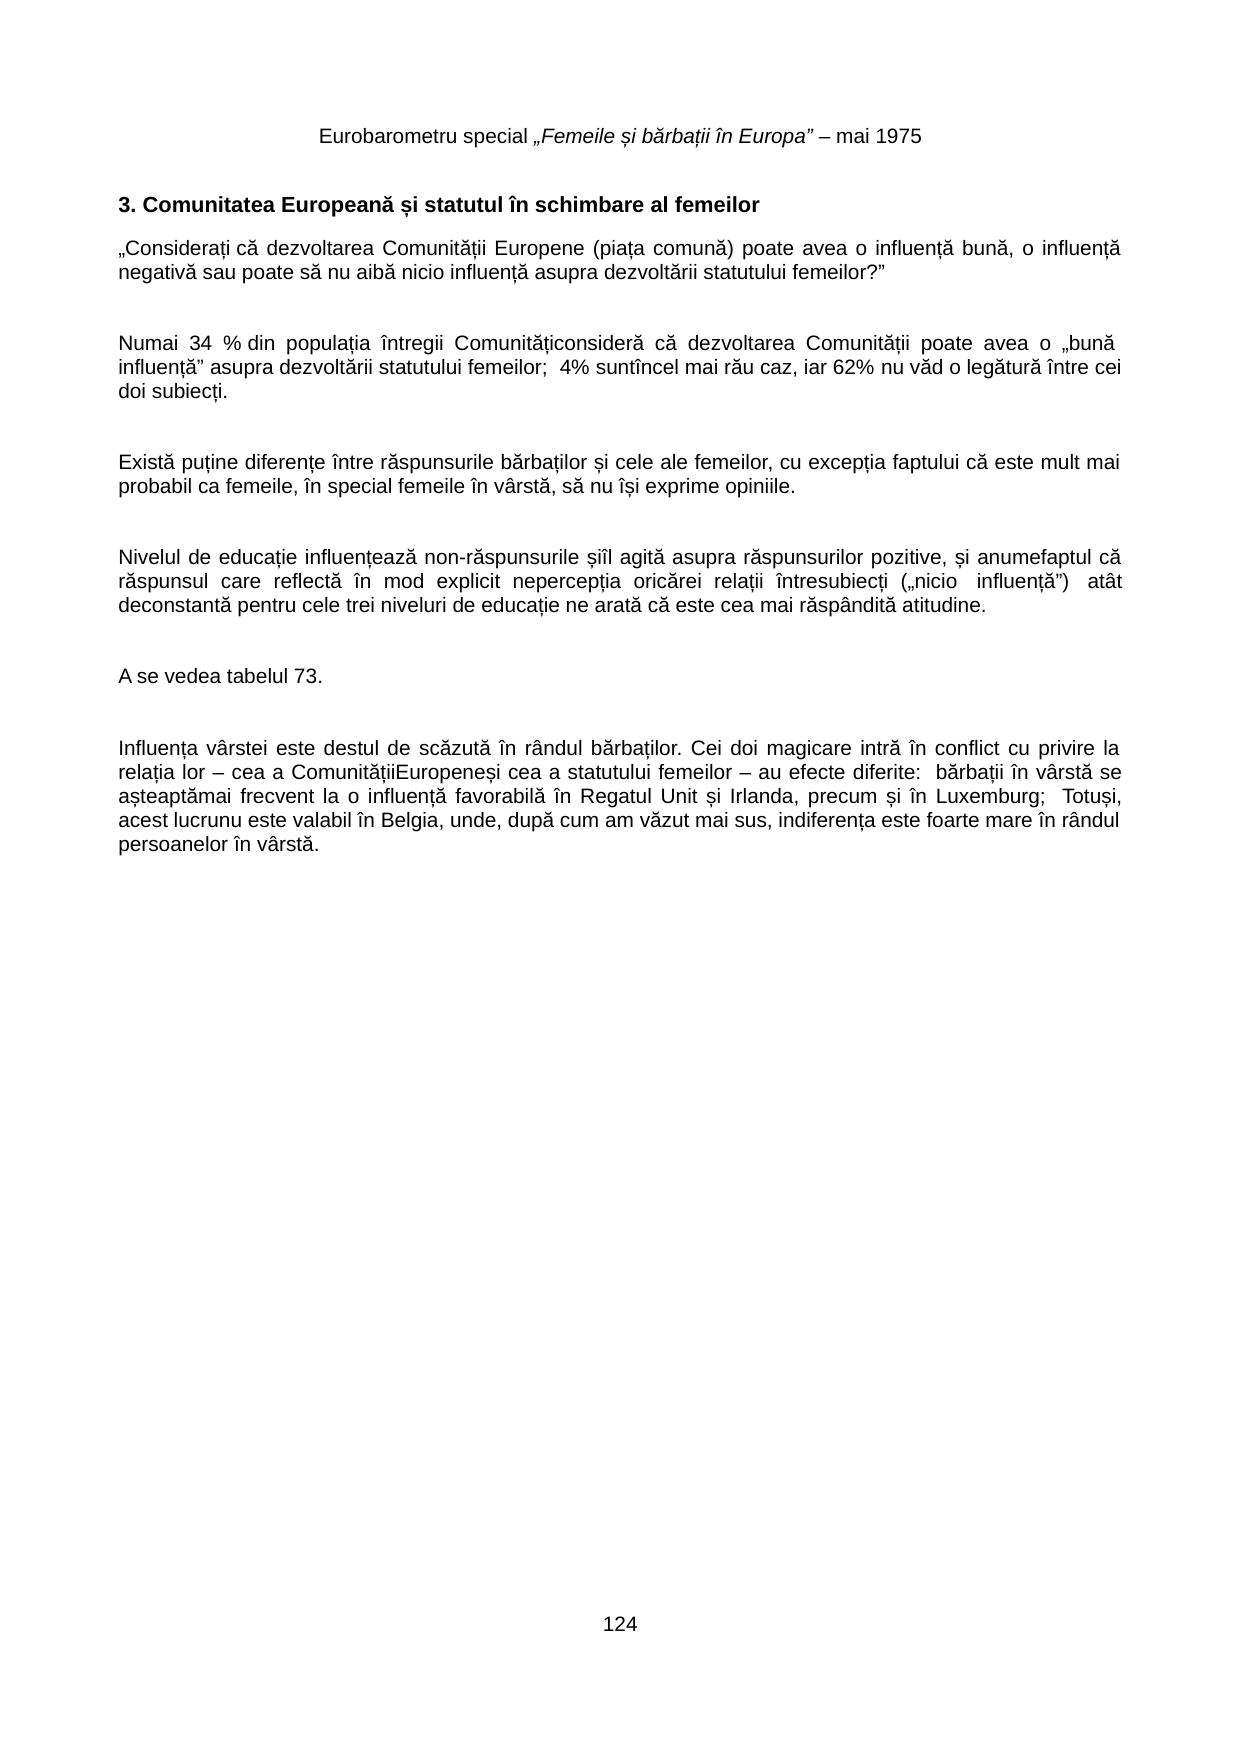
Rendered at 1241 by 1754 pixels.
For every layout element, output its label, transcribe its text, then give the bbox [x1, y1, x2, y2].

text Nivelul de educație influențează non-răspunsurile șiîl agită asupra răspunsurilor pozitive, și anumefaptul că răspunsul care reflectă în mod explicit nepercepția oricărei relații întresubiecți („nicio influență”) atât deconstantă pentru cele trei niveluri de educație ne arată că este cea mai răspândită atitudine. [118, 545, 1122, 617]
text Influența vârstei este destul de scăzută în rândul bărbaților. Cei doi magicare intră în conflict cu privire la relația lor – cea a ComunitățiiEuropeneși cea a statutului femeilor – au efecte diferite: bărbații în vârstă se așteaptămai frecvent la o influență favorabilă în Regatul Unit și Irlanda, precum și în Luxemburg; Totuși, acest lucrunu este valabil în Belgia, unde, după cum am văzut mai sus, indiferența este foarte mare în rândul persoanelor în vârstă. [118, 736, 1122, 855]
text Numai 34 % din populația întregii Comunitățiconsideră că dezvoltarea Comunității poate avea o „bună influență” asupra dezvoltării statutului femeilor; 4% suntîncel mai rău caz, iar 62% nu văd o legătură între cei doi subiecți. [118, 331, 1122, 403]
text „Considerați că dezvoltarea Comunității Europene (piața comună) poate avea o influență bună, o influență negativă sau poate să nu aibă nicio influență asupra dezvoltării statutului femeilor?” [118, 236, 1122, 283]
text Există puține diferențe între răspunsurile bărbaților și cele ale femeilor, cu excepția faptului că este mult mai probabil ca femeile, în special femeile în vârstă, să nu își exprime opiniile. [118, 450, 1122, 498]
subtitle 3. Comunitatea Europeană și statutul în schimbare al femeilor [118, 192, 1122, 217]
text A se vedea tabelul 73. [118, 664, 1122, 688]
